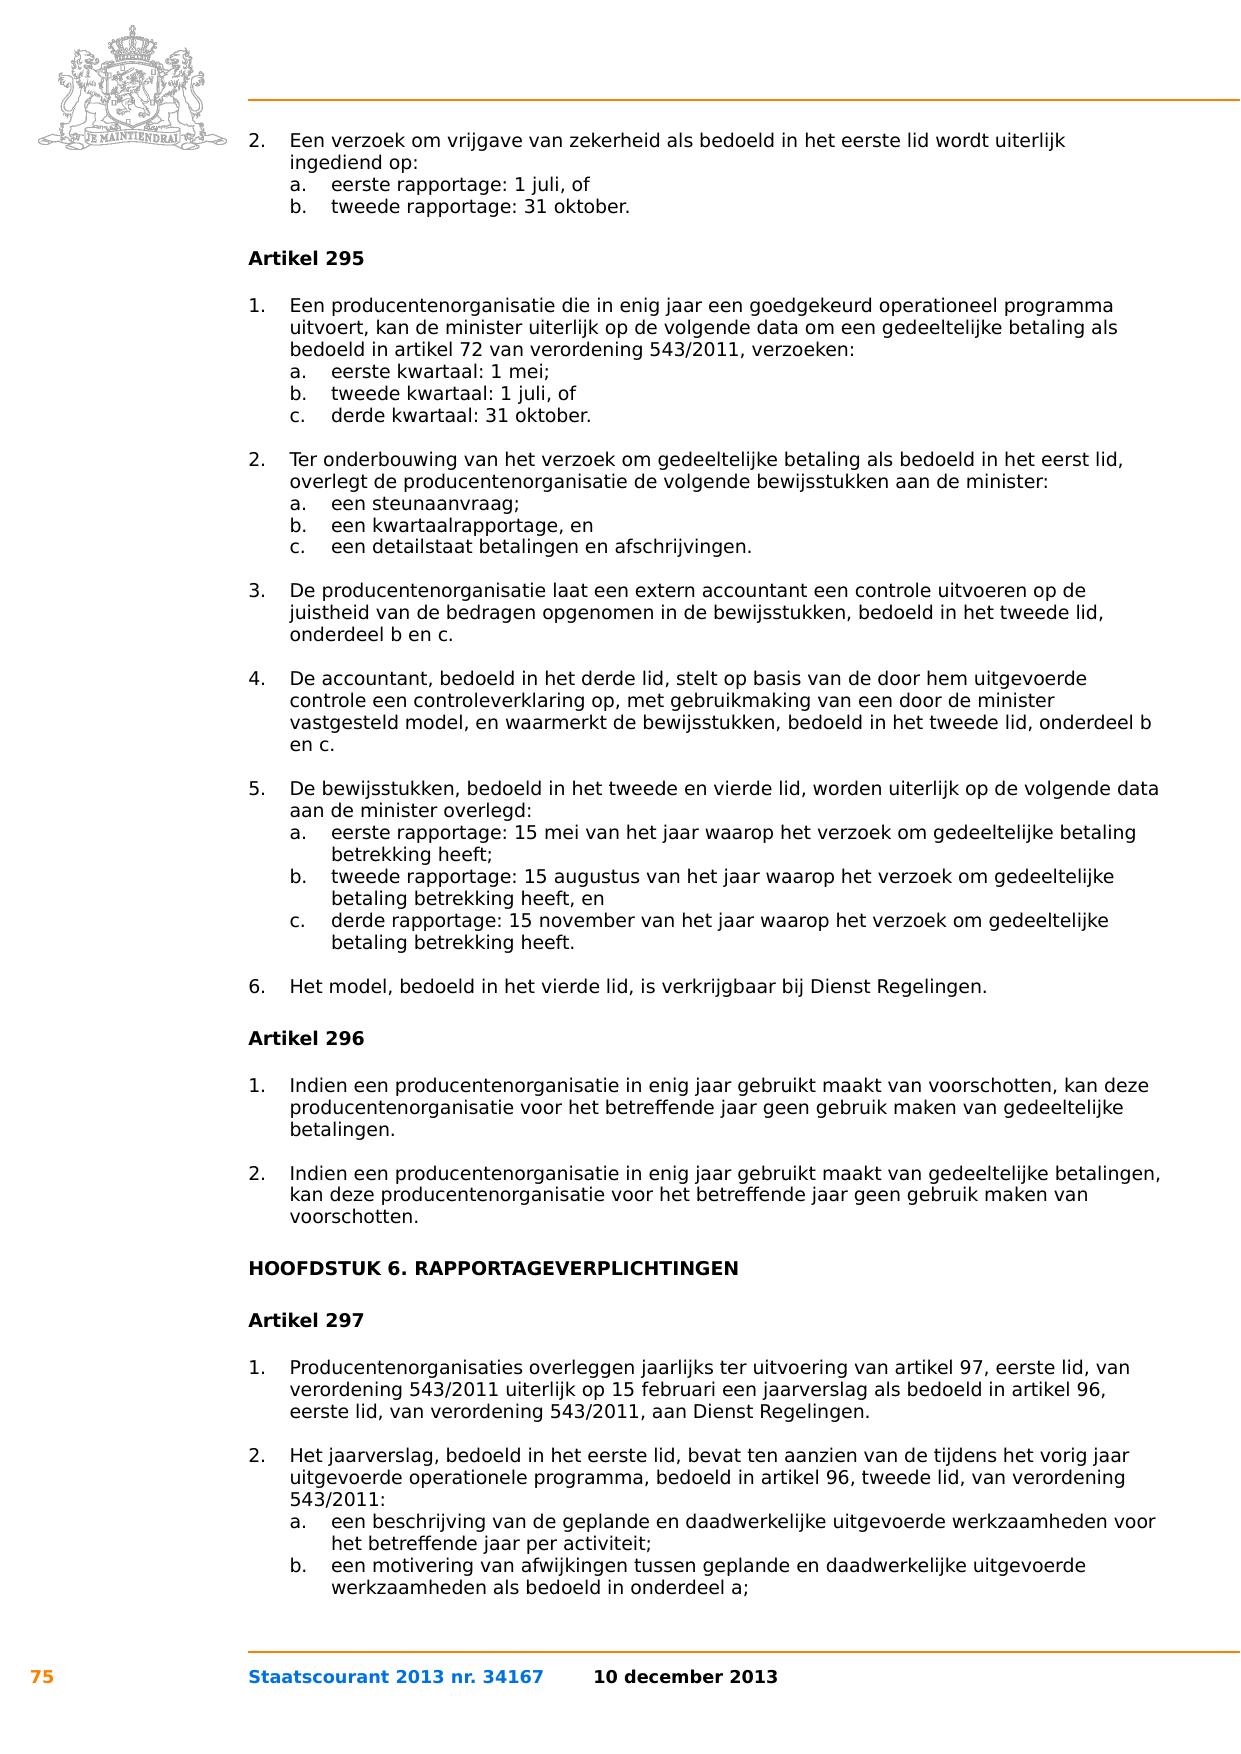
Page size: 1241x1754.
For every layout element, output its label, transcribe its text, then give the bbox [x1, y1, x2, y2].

text a. eerste kwartaal: 1 mei; [289, 361, 1163, 383]
text c. derde kwartaal: 31 oktober. [289, 405, 1163, 427]
text 3. De producentenorganisatie laat een extern accountant een controle uitvoeren op de juistheid van de bedragen opgenomen in de bewijsstukken, bedoeld in het tweede lid, onderdeel b en c. [248, 580, 1163, 646]
text b. tweede kwartaal: 1 juli, of [289, 383, 1163, 405]
text a. een steunaanvraag; [289, 492, 1163, 514]
subtitle HOOFDSTUK 6. RAPPORTAGEVERPLICHTINGEN [248, 1258, 1163, 1280]
text 2. Een verzoek om vrijgave van zekerheid als bedoeld in het eerste lid wordt uiterlijk ingediend op: [248, 130, 1163, 174]
text 2. Ter onderbouwing van het verzoek om gedeeltelijke betaling als bedoeld in het eerst lid, overlegt de producentenorganisatie de volgende bewijsstukken aan de minister: [248, 448, 1163, 492]
subtitle Artikel 297 [248, 1310, 1163, 1332]
text 2. Indien een producentenorganisatie in enig jaar gebruikt maakt van gedeeltelijke betalingen, kan deze producentenorganisatie voor het betreffende jaar geen gebruik maken van voorschotten. [248, 1162, 1163, 1228]
text a. eerste rapportage: 1 juli, of [289, 174, 1163, 196]
text b. tweede rapportage: 15 augustus van het jaar waarop het verzoek om gedeeltelijke betaling betrekking heeft, en [289, 866, 1163, 910]
text 2. Het jaarverslag, bedoeld in het eerste lid, bevat ten aanzien van de tijdens het vorig jaar uitgevoerde operationele programma, bedoeld in artikel 96, tweede lid, van verordening 543/2011: [248, 1445, 1163, 1511]
text c. een detailstaat betalingen en afschrijvingen. [289, 536, 1163, 558]
text b. een kwartaalrapportage, en [289, 514, 1163, 536]
subtitle Artikel 296 [248, 1028, 1163, 1049]
text 6. Het model, bedoeld in het vierde lid, is verkrijgbaar bij Dienst Regelingen. [248, 976, 1163, 998]
text 4. De accountant, bedoeld in het derde lid, stelt op basis van de door hem uitgevoerde controle een controleverklaring op, met gebruikmaking van een door de minister vastgesteld model, en waarmerkt de bewijsstukken, bedoeld in het tweede lid, onderdeel b en c. [248, 668, 1163, 756]
text 1. Indien een producentenorganisatie in enig jaar gebruikt maakt van voorschotten, kan deze producentenorganisatie voor het betreffende jaar geen gebruik maken van gedeeltelijke betalingen. [248, 1074, 1163, 1141]
text b. een motivering van afwijkingen tussen geplande en daadwerkelijke uitgevoerde werkzaamheden als bedoeld in onderdeel a; [289, 1555, 1163, 1599]
text 5. De bewijsstukken, bedoeld in het tweede en vierde lid, worden uiterlijk op de volgende data aan de minister overlegd: [248, 778, 1163, 822]
text a. een beschrijving van de geplande en daadwerkelijke uitgevoerde werkzaamheden voor het betreffende jaar per activiteit; [289, 1511, 1163, 1555]
text 1. Een producentenorganisatie die in enig jaar een goedgekeurd operationeel programma uitvoert, kan de minister uiterlijk op de volgende data om een gedeeltelijke betaling als bedoeld in artikel 72 van verordening 543/2011, verzoeken: [248, 295, 1163, 361]
subtitle Artikel 295 [248, 248, 1163, 270]
text b. tweede rapportage: 31 oktober. [289, 196, 1163, 218]
text 1. Producentenorganisaties overleggen jaarlijks ter uitvoering van artikel 97, eerste lid, van verordening 543/2011 uiterlijk op 15 februari een jaarverslag als bedoeld in artikel 96, eerste lid, van verordening 543/2011, aan Dienst Regelingen. [248, 1357, 1163, 1423]
text a. eerste rapportage: 15 mei van het jaar waarop het verzoek om gedeeltelijke betaling betrekking heeft; [289, 822, 1163, 866]
text c. derde rapportage: 15 november van het jaar waarop het verzoek om gedeeltelijke betaling betrekking heeft. [289, 910, 1163, 954]
picture [38, 25, 227, 150]
